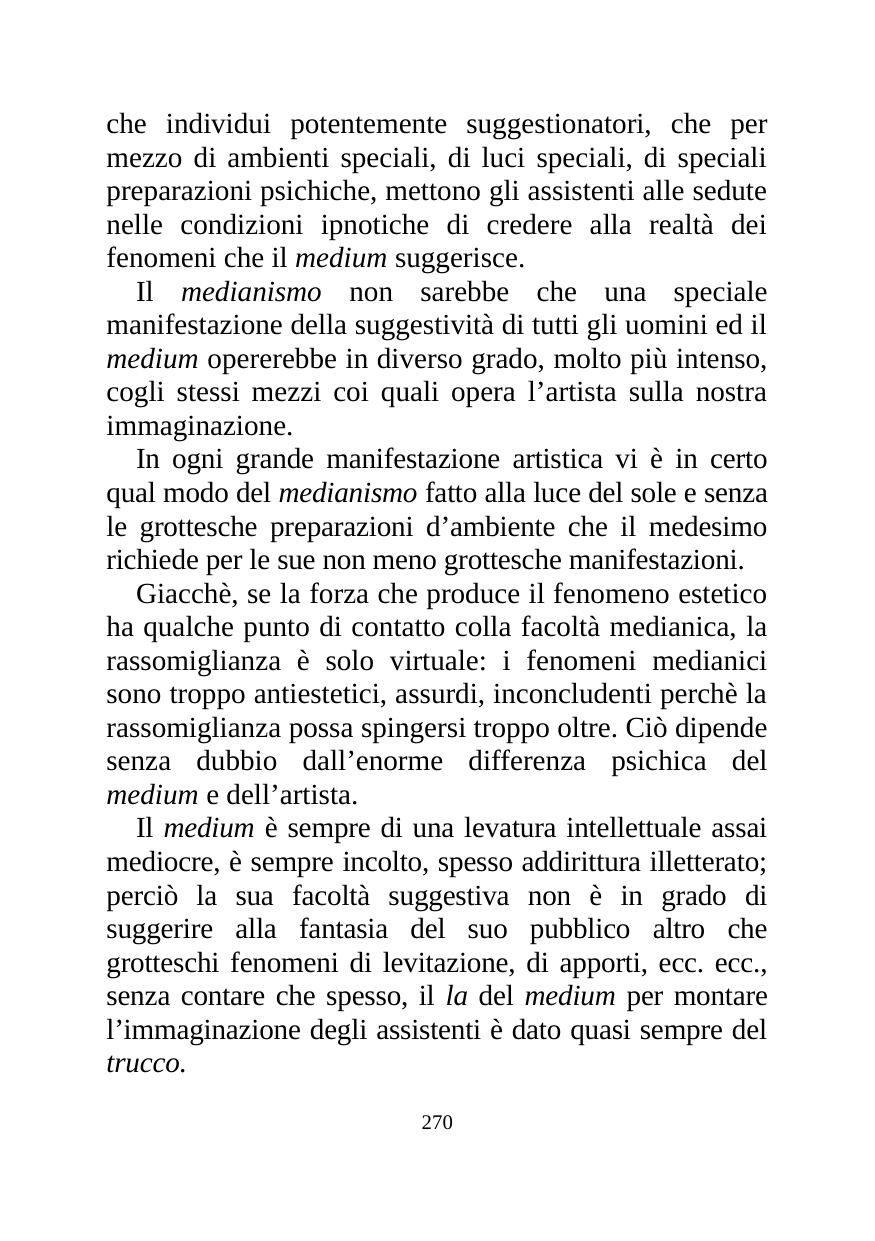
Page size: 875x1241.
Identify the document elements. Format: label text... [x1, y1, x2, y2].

text che individui potentemente suggestionatori, che per mezzo di ambienti speciali, di luci speciali, di speciali preparazioni psichiche, mettono gli assistenti alle sedute nelle condizioni ipnotiche di credere alla realtà dei fenomeni che il medium suggerisce. [106, 106, 768, 274]
text Giacchè, se la forza che produce il fenomeno estetico ha qualche punto di contatto colla facoltà medianica, la rassomiglianza è solo virtuale: i fenomeni medianici sono troppo antiestetici, assurdi, inconcludenti perchè la rassomiglianza possa spingersi troppo oltre. Ciò dipende senza dubbio dall’enorme differenza psichica del medium e dell’artista. [106, 576, 768, 811]
text Il medianismo non sarebbe che una speciale manifestazione della suggestività di tutti gli uomini ed il medium opererebbe in diverso grado, molto più intenso, cogli stessi mezzi coi quali opera l’artista sulla nostra immaginazione. [106, 274, 768, 442]
text In ogni grande manifestazione artistica vi è in certo qual modo del medianismo fatto alla luce del sole e senza le grottesche preparazioni d’ambiente che il medesimo richiede per le sue non meno grottesche manifestazioni. [106, 442, 768, 576]
text Il medium è sempre di una levatura intellettuale assai mediocre, è sempre incolto, spesso addirittura illetterato; perciò la sua facoltà suggestiva non è in grado di suggerire alla fantasia del suo pubblico altro che grotteschi fenomeni di levitazione, di apporti, ecc. ecc., senza contare che spesso, il la del medium per montare l’immaginazione degli assistenti è dato quasi sempre del trucco. [106, 811, 768, 1079]
